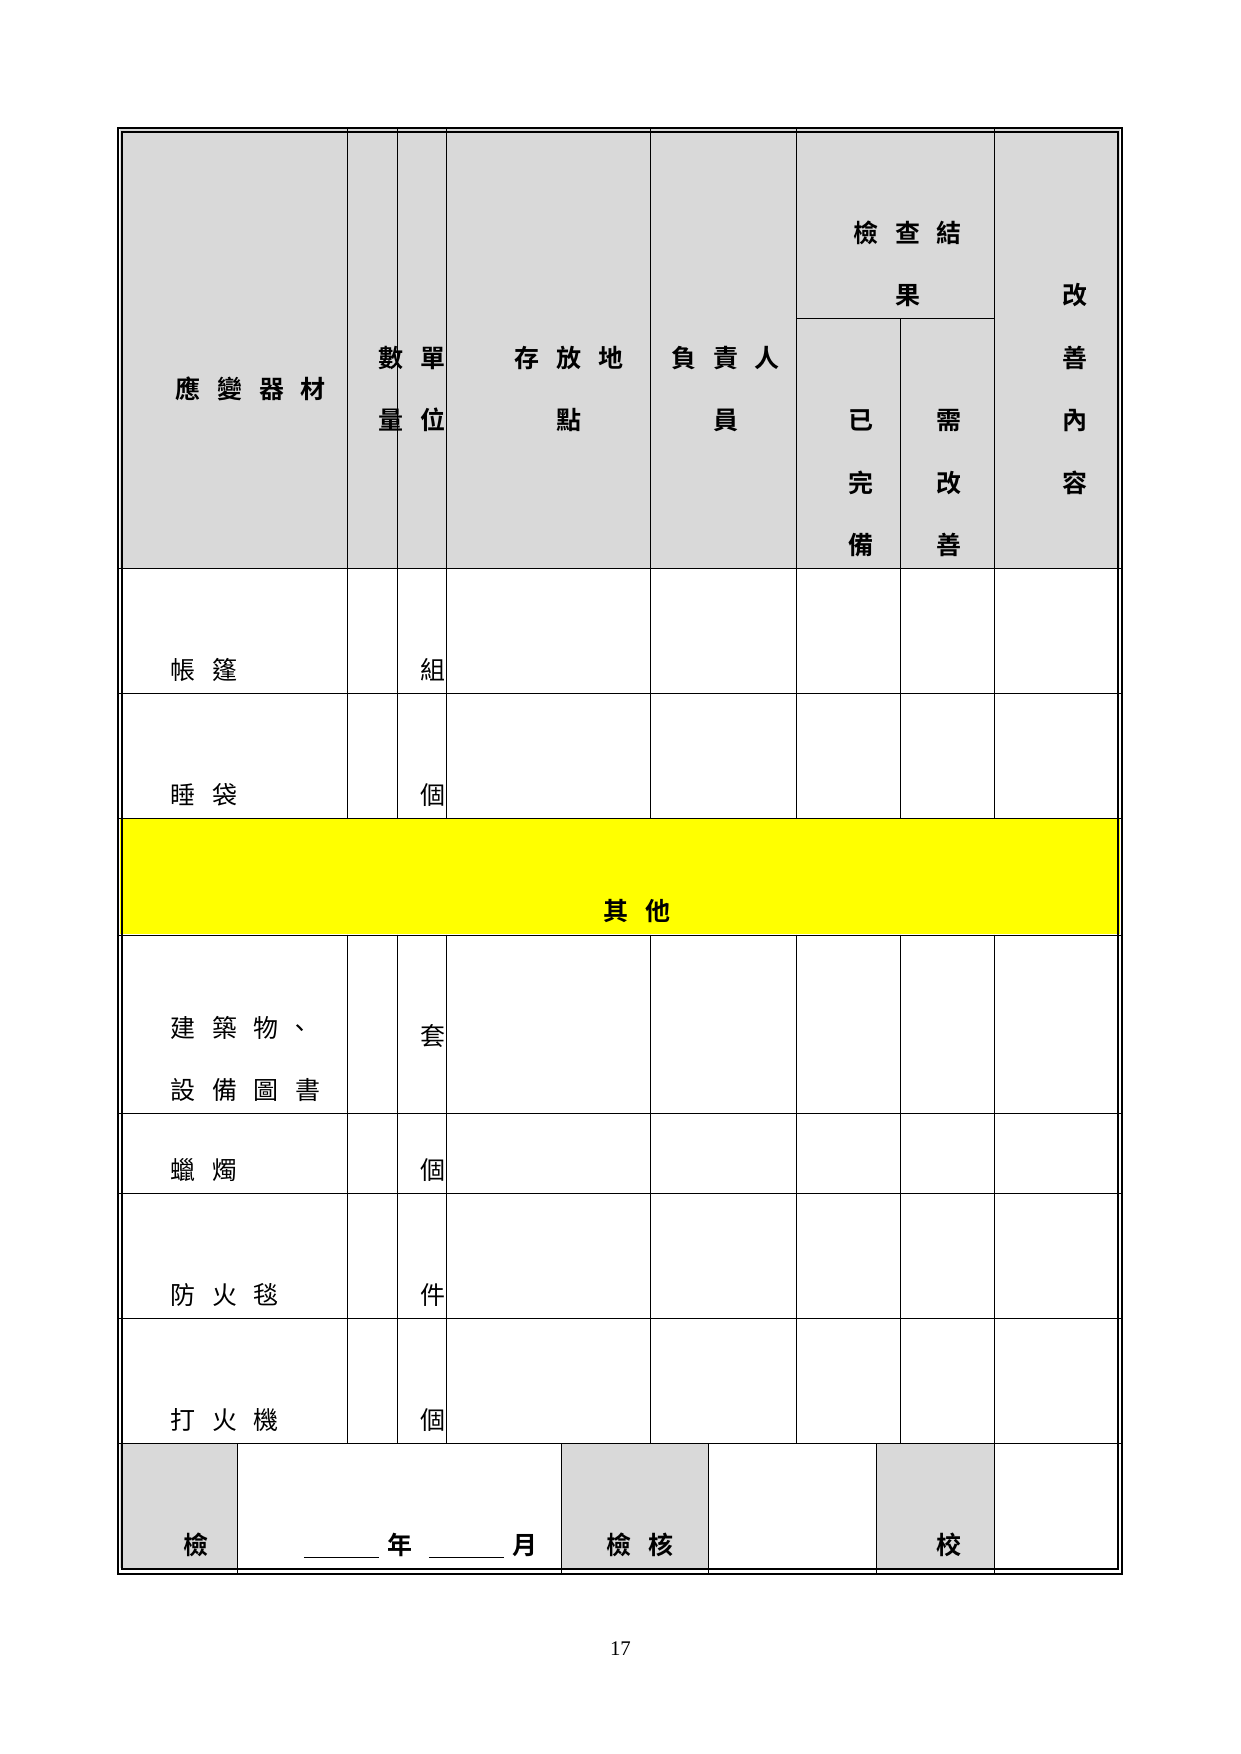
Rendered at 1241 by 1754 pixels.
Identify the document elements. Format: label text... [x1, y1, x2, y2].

table_cell 打火機 [123, 1319, 347, 1443]
table_cell [901, 936, 994, 1113]
table_header 應變器材 [123, 133, 347, 568]
table_cell 個 [398, 694, 446, 818]
table_cell [348, 1319, 397, 1443]
table_cell [995, 1319, 1117, 1443]
table_cell [797, 1194, 900, 1318]
table_cell [348, 1194, 397, 1318]
table_cell 個 [398, 1114, 446, 1193]
table_cell [709, 1444, 876, 1568]
table_cell 年 月 [238, 1444, 561, 1568]
table_cell 校 [877, 1444, 994, 1568]
table_cell 其他 [123, 819, 1117, 934]
table_cell [901, 569, 994, 693]
table_cell [348, 569, 397, 693]
table_cell [447, 1319, 650, 1443]
table_cell [651, 1194, 796, 1318]
table_cell 蠟燭 [123, 1114, 347, 1193]
table_cell 睡袋 [123, 694, 347, 818]
table_header 單位 [398, 133, 446, 568]
table_cell [901, 1194, 994, 1318]
table_header 負責人員 [651, 133, 796, 568]
table_cell [447, 936, 650, 1113]
table_cell [797, 936, 900, 1113]
table_cell [901, 694, 994, 818]
table_cell [995, 694, 1117, 818]
table_cell [651, 936, 796, 1113]
table_cell [447, 1194, 650, 1318]
table_cell [995, 1114, 1117, 1193]
table_cell 個 [398, 1319, 446, 1443]
table_cell 已完備 [797, 319, 900, 568]
table_cell [797, 569, 900, 693]
table_cell [797, 694, 900, 818]
table_cell [447, 694, 650, 818]
table_cell 建築物、設備圖書 [123, 936, 347, 1113]
table_cell [348, 694, 397, 818]
table_cell 檢核 [562, 1444, 708, 1568]
table_cell [651, 1319, 796, 1443]
table_cell [901, 1319, 994, 1443]
table_cell 件 [398, 1194, 446, 1318]
table_header 數量 [348, 133, 397, 568]
table_header 改善內容 [995, 133, 1117, 568]
table_cell [995, 1194, 1117, 1318]
table_cell 需改善 [901, 319, 994, 568]
table_cell [447, 1114, 650, 1193]
table_cell [651, 1114, 796, 1193]
table_cell [348, 936, 397, 1113]
table_cell [651, 569, 796, 693]
table_cell [348, 1114, 397, 1193]
table_cell [797, 1319, 900, 1443]
table_cell 帳篷 [123, 569, 347, 693]
table_cell 套 [398, 936, 446, 1113]
table_cell 防火毯 [123, 1194, 347, 1318]
table_cell [797, 1114, 900, 1193]
table_cell 組 [398, 569, 446, 693]
table_cell [447, 569, 650, 693]
table_cell [901, 1114, 994, 1193]
table_cell [995, 936, 1117, 1113]
table_cell [995, 569, 1117, 693]
table_cell [995, 1444, 1117, 1568]
table_cell [651, 694, 796, 818]
table_header 存放地點 [447, 133, 650, 568]
table_cell 檢 [123, 1444, 237, 1568]
table_header 檢查結果 [797, 133, 994, 318]
